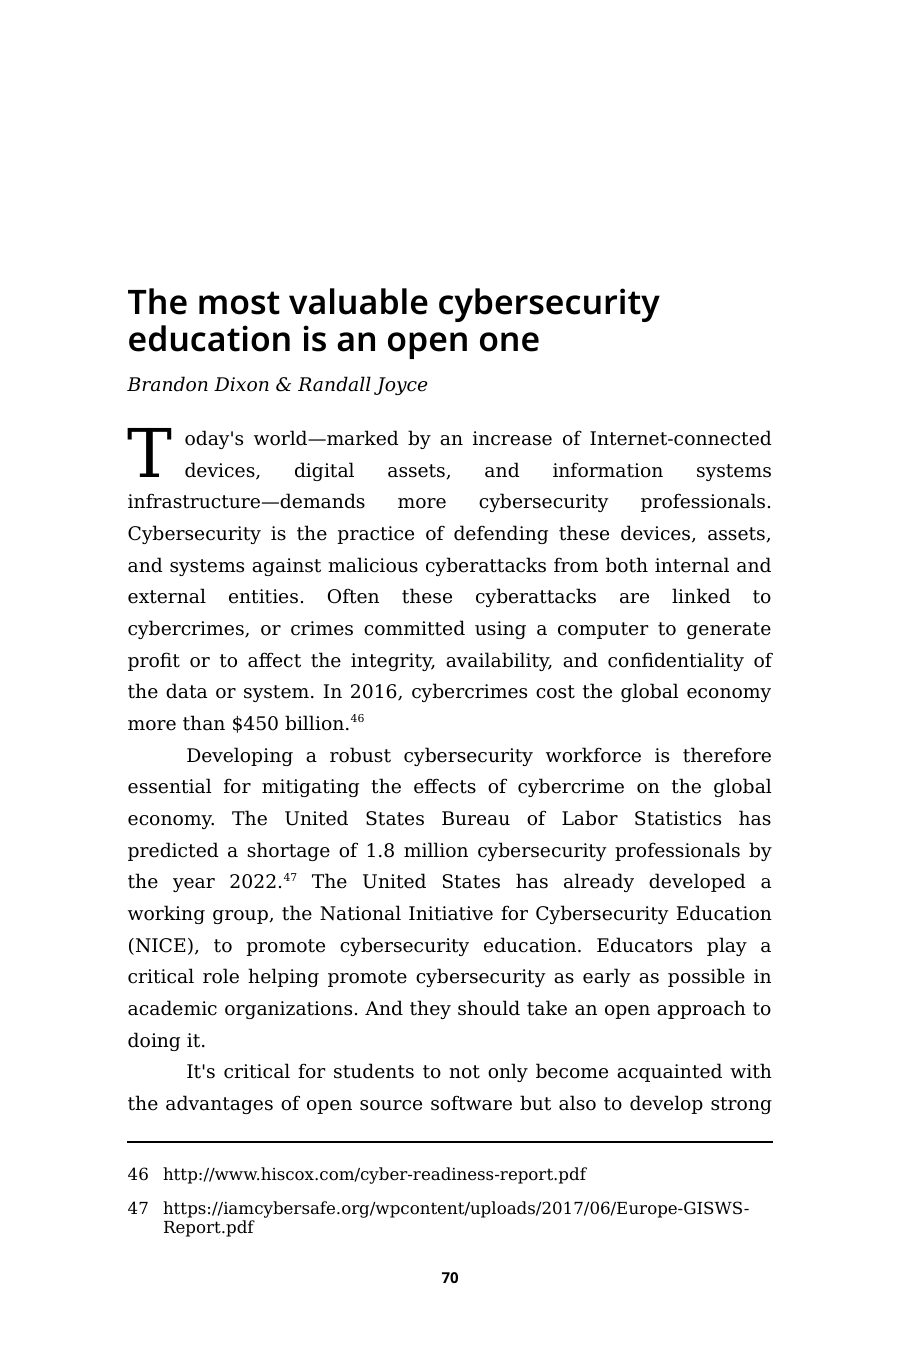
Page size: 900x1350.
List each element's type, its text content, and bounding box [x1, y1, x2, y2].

text It's critical for students to not only become acquainted with the advantages of open source software but also to develop strong [127, 1061, 772, 1115]
text Today's world—marked by an increase of Internet-connected devices, digital assets, and information systems infrastructure—demands more cybersecurity professionals. Cybersecurity is the practice of defending these devices, assets, and systems against malicious cyberattacks from both internal and external entities. Often these cyberattacks are linked to cybercrimes, or crimes committed using a computer to generate profit or to affect the integrity, availability, and confidentiality of the data or system. In 2016, cybercrimes cost the global economy more than $450 billion. [127, 428, 772, 735]
text http://www.hiscox.com/cyber-readiness-report.pdf [127, 1164, 772, 1184]
text Brandon Dixon & Randall Joyce [127, 374, 772, 396]
subtitle The most valuable cybersecurity education is an open one [127, 283, 772, 361]
text Developing a robust cybersecurity workforce is therefore essential for mitigating the effects of cybercrime on the global economy. The United States Bureau of Labor Statistics has predicted a shortage of 1.8 million cybersecurity professionals by the year 2022. The United States has already developed a working group, the National Initiative for Cybersecurity Education (NICE), to promote cybersecurity education. Educators play a critical role helping promote cybersecurity as early as possible in academic organizations. And they should take an open approach to doing it. [127, 745, 772, 1052]
text https://iamcybersafe.org/wpcontent/uploads/2017/06/Europe-GISWS-Report.pdf [127, 1199, 772, 1237]
